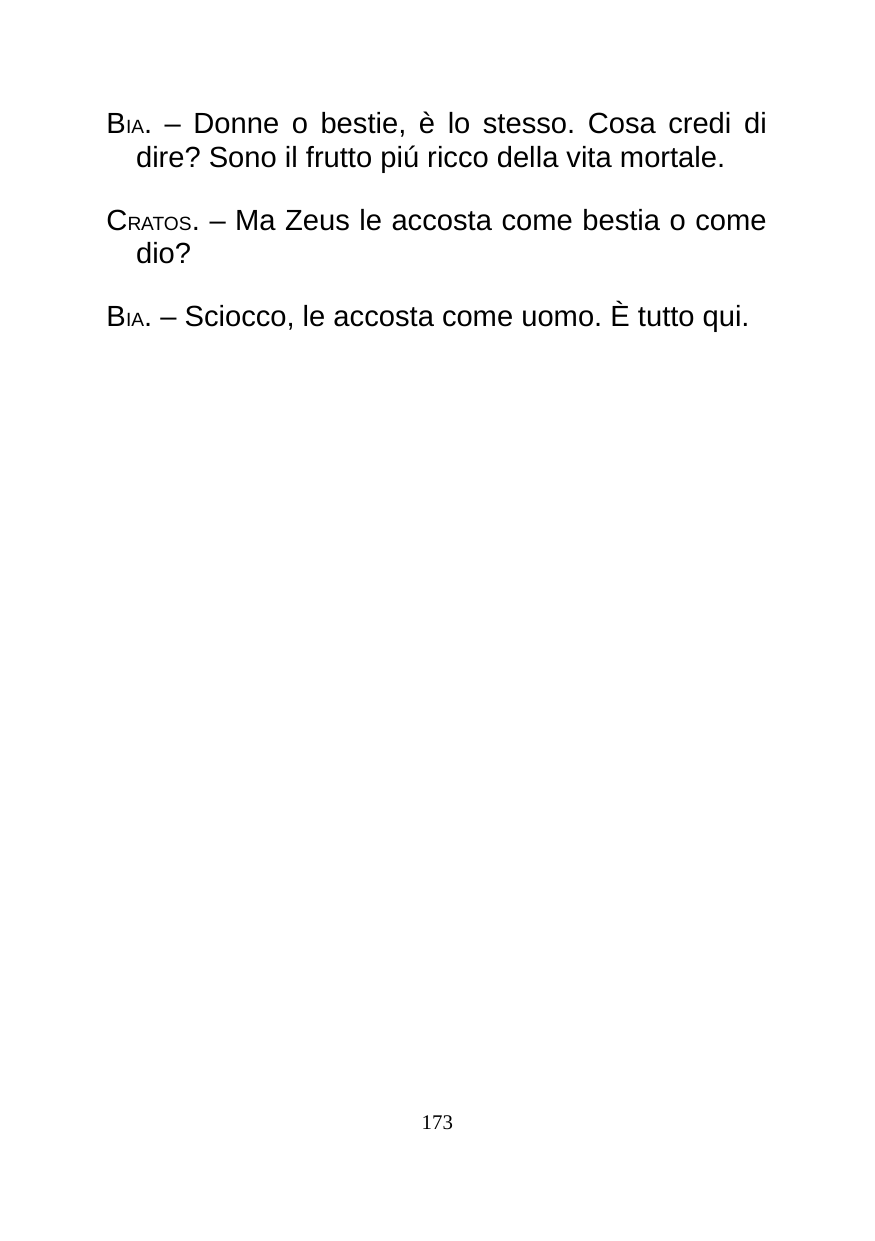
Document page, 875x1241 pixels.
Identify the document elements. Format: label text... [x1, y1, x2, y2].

text Cratos. – Ma Zeus le accosta come bestia o come dio? [106, 203, 768, 270]
text Bia. – Sciocco, le accosta come uomo. È tutto qui. [106, 299, 768, 333]
text Bia. – Donne o bestie, è lo stesso. Cosa credi di dire? Sono il frutto piú ricco della vita mortale. [106, 106, 768, 173]
